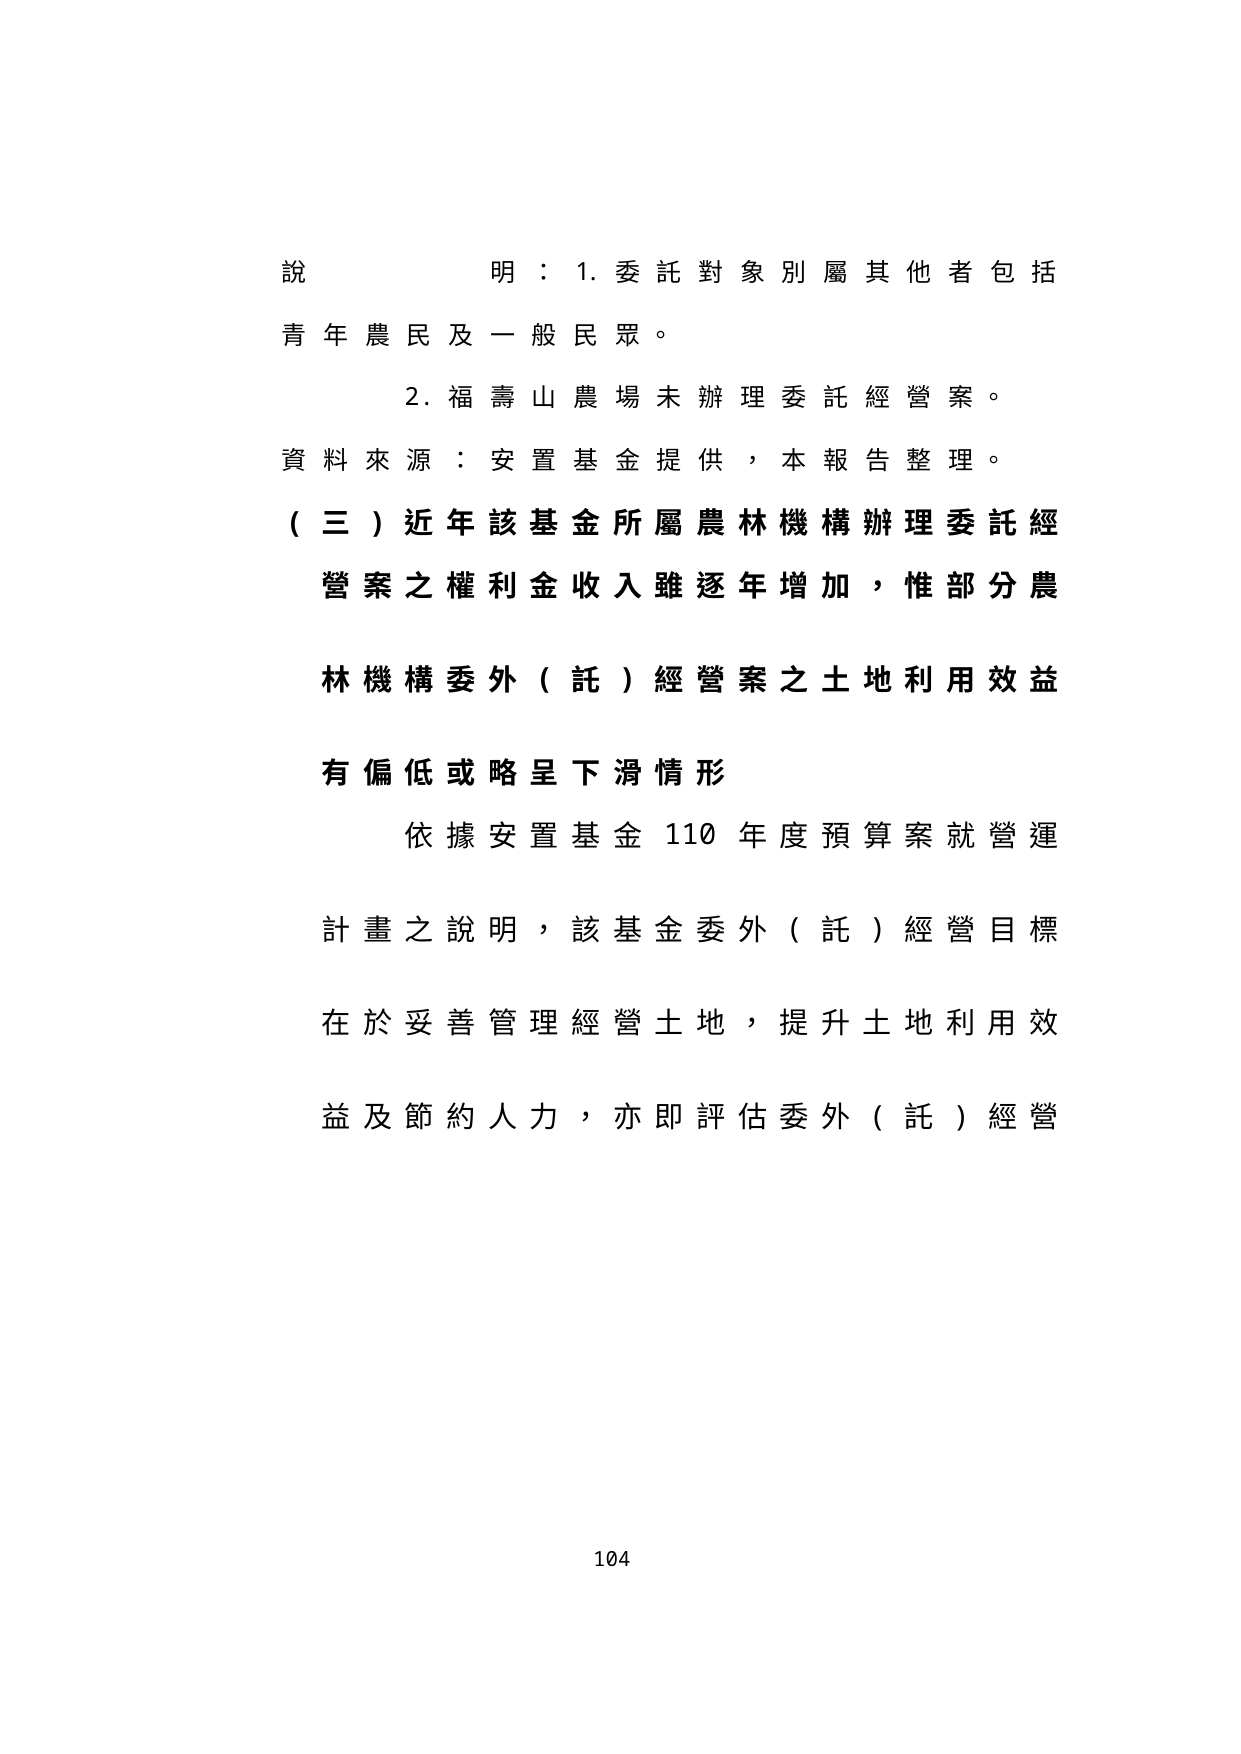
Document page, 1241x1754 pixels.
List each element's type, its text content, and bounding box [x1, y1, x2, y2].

text 資料來源：安置基金提供，本報告整理。 [257, 417, 1065, 479]
text 依據安置基金110年度預算案就營運計畫之說明，該基金委外(託)經營目標在於妥善管理經營土地，提升土地利用效益及節約人力，亦即評估委外(託)經營 [253, 792, 1065, 1167]
text 2.福壽山農場未辦理委託經營案。 [383, 354, 1065, 417]
text 說 明：1.委託對象別屬其他者包括青年農民及一般民眾。 [257, 229, 1065, 354]
text (三)近年該基金所屬農林機構辦理委託經營案之權利金收入雖逐年增加，惟部分農林機構委外(託)經營案之土地利用效益有偏低或略呈下滑情形 [253, 479, 1065, 792]
